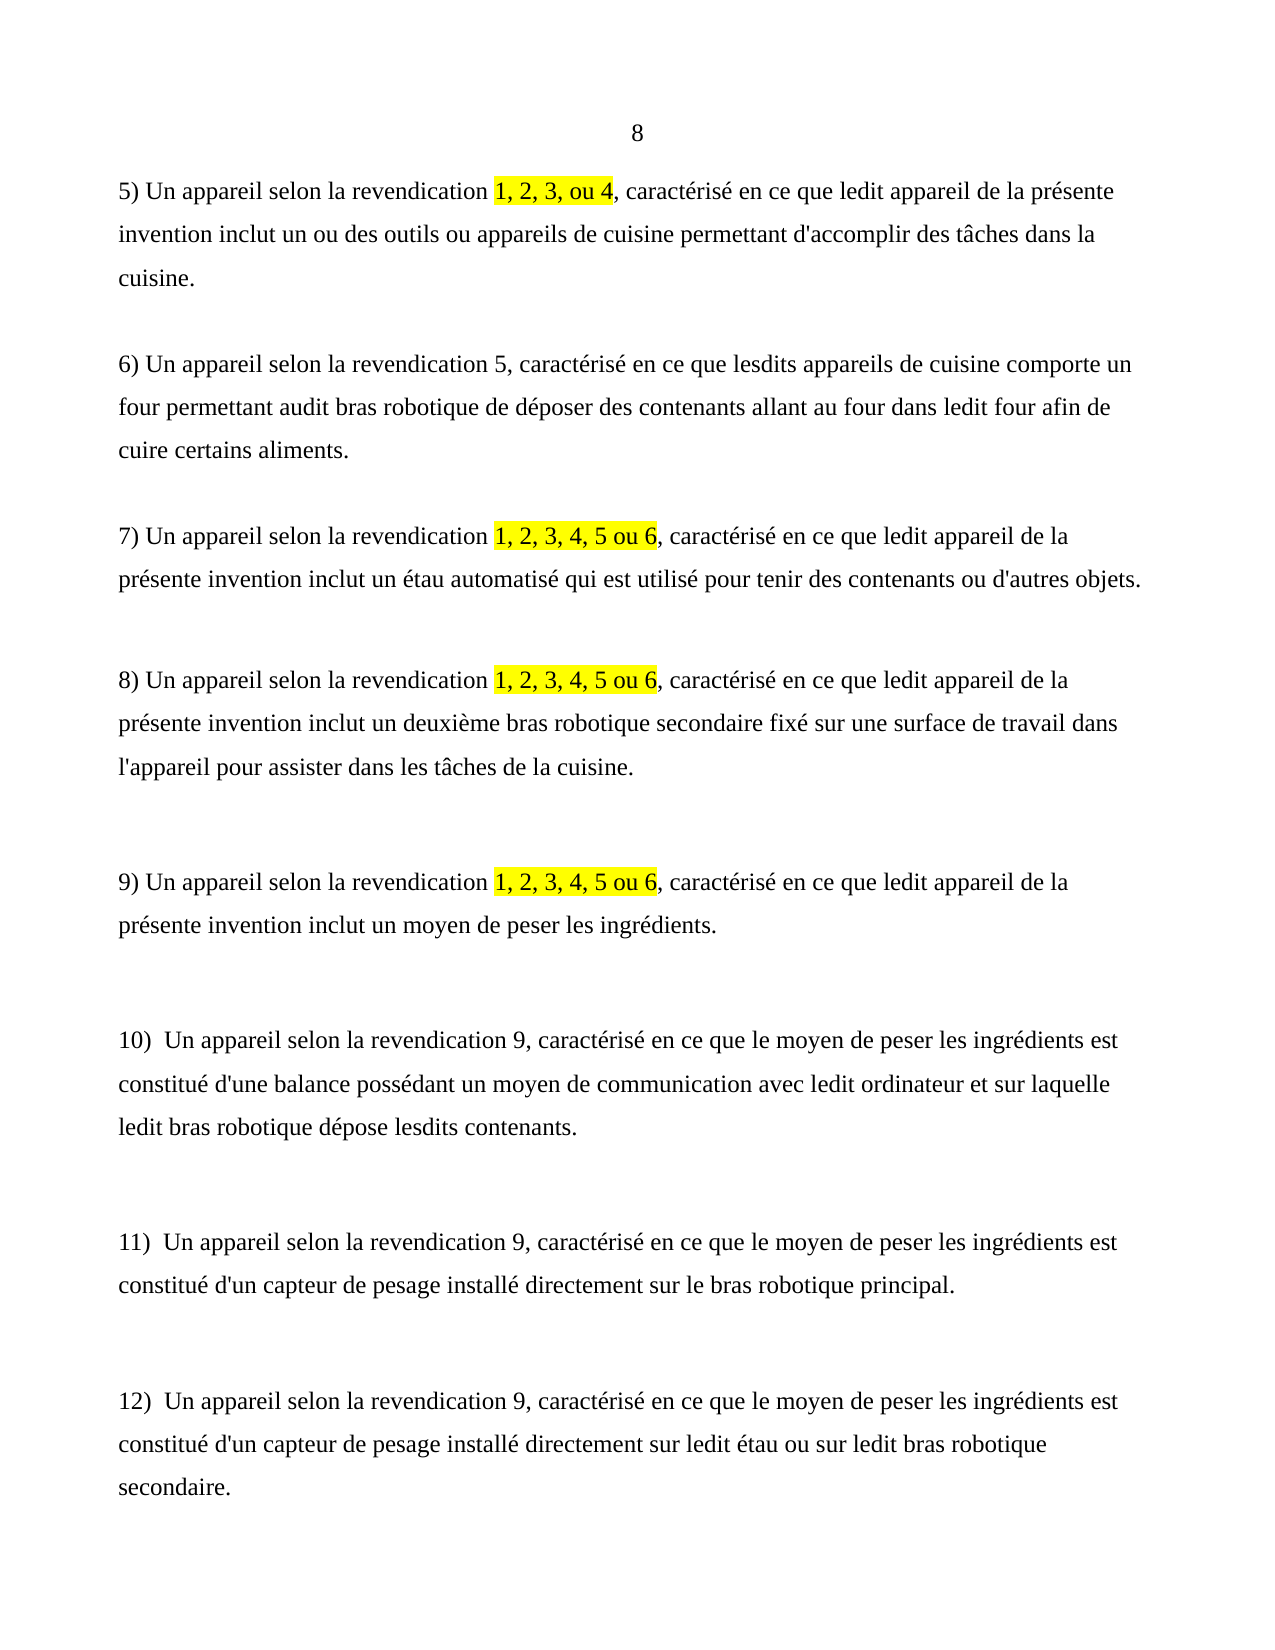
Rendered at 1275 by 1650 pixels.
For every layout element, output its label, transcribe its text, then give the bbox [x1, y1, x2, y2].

text 12) Un appareil selon la revendication 9, caractérisé en ce que le moyen de peser les ingrédients est constitué d'un capteur de pesage installé directement sur ledit étau ou sur ledit bras robotique secondaire. [118, 1386, 1157, 1501]
text 9) Un appareil selon la revendication 1, 2, 3, 4, 5 ou 6, caractérisé en ce que ledit appareil de la présente invention inclut un moyen de peser les ingrédients. [118, 867, 1157, 939]
text 7) Un appareil selon la revendication 1, 2, 3, 4, 5 ou 6, caractérisé en ce que ledit appareil de la présente invention inclut un étau automatisé qui est utilisé pour tenir des contenants ou d'autres objets. [118, 521, 1157, 593]
text 5) Un appareil selon la revendication 1, 2, 3, ou 4, caractérisé en ce que ledit appareil de la présente invention inclut un ou des outils ou appareils de cuisine permettant d'accomplir des tâches dans la cuisine. [118, 176, 1157, 291]
text 10) Un appareil selon la revendication 9, caractérisé en ce que le moyen de peser les ingrédients est constitué d'une balance possédant un moyen de communication avec ledit ordinateur et sur laquelle ledit bras robotique dépose lesdits contenants. [118, 1026, 1157, 1141]
text 6) Un appareil selon la revendication 5, caractérisé en ce que lesdits appareils de cuisine comporte un four permettant audit bras robotique de déposer des contenants allant au four dans ledit four afin de cuire certains aliments. [118, 349, 1157, 464]
text 11) Un appareil selon la revendication 9, caractérisé en ce que le moyen de peser les ingrédients est constitué d'un capteur de pesage installé directement sur le bras robotique principal. [118, 1227, 1157, 1299]
text 8) Un appareil selon la revendication 1, 2, 3, 4, 5 ou 6, caractérisé en ce que ledit appareil de la présente invention inclut un deuxième bras robotique secondaire fixé sur une surface de travail dans l'appareil pour assister dans les tâches de la cuisine. [118, 665, 1157, 780]
